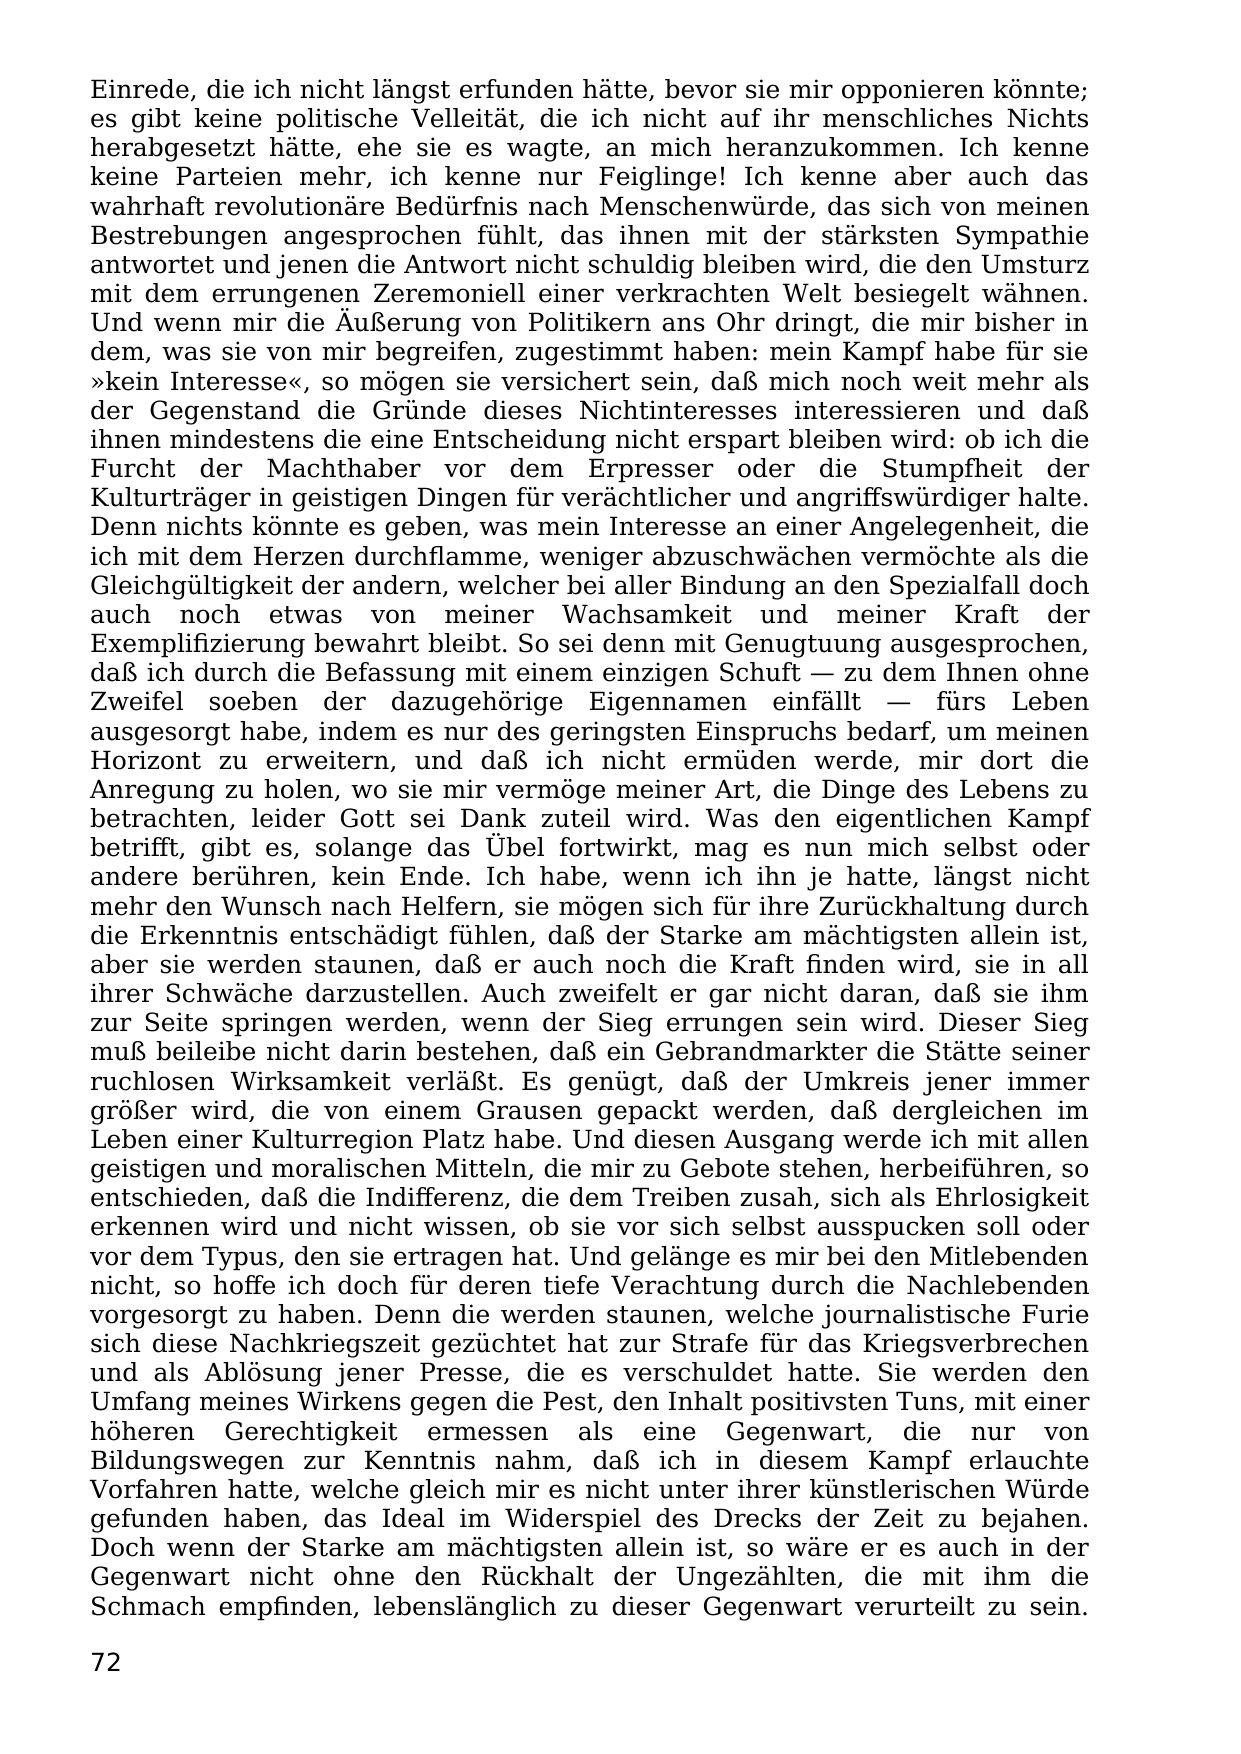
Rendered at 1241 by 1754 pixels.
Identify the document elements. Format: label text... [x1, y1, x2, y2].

text Einrede, die ich nicht längst erfunden hätte, bevor sie mir opponieren könnte; es gibt keine politische Velleität, die ich nicht auf ihr menschliches Nichts herabgesetzt hätte, ehe sie es wagte, an mich heranzukommen. Ich kenne keine Parteien mehr, ich kenne nur Feiglinge! Ich kenne aber auch das wahrhaft revolutionäre Bedürfnis nach Menschenwürde, das sich von meinen Bestrebungen angesprochen fühlt, das ihnen mit der stärksten Sympathie antwortet und jenen die Antwort nicht schuldig bleiben wird, die den Umsturz mit dem errungenen Zeremoniell einer verkrachten Welt besiegelt wähnen. Und wenn mir die Äußerung von Politikern ans Ohr dringt, die mir bisher in dem, was sie von mir begreifen, zugestimmt haben: mein Kampf habe für sie »kein Interesse«, so mögen sie versichert sein, daß mich noch weit mehr als der Gegenstand die Gründe dieses Nichtinteresses interessieren und daß ihnen mindestens die eine Entscheidung nicht erspart bleiben wird: ob ich die Furcht der Machthaber vor dem Erpresser oder die Stumpfheit der Kulturträger in geistigen Dingen für verächtlicher und angriffswürdiger halte. Denn nichts könnte es geben, was mein Interesse an einer Angelegenheit, die ich mit dem Herzen durchflamme, weniger abzuschwächen vermöchte als die Gleichgültigkeit der andern, welcher bei aller Bindung an den Spezialfall doch auch noch etwas von meiner Wachsamkeit und meiner Kraft der Exemplifizierung bewahrt bleibt. So sei denn mit Genugtuung ausgesprochen, daß ich durch die Befassung mit einem einzigen Schuft — zu dem Ihnen ohne Zweifel soeben der dazugehörige Eigennamen einfällt — fürs Leben ausgesorgt habe, indem es nur des geringsten Einspruchs bedarf, um meinen Horizont zu erweitern, und daß ich nicht ermüden werde, mir dort die Anregung zu holen, wo sie mir vermöge meiner Art, die Dinge des Lebens zu betrachten, leider Gott sei Dank zuteil wird. Was den eigentlichen Kampf betrifft, gibt es, solange das Übel fortwirkt, mag es nun mich selbst oder andere berühren, kein Ende. Ich habe, wenn ich ihn je hatte, längst nicht mehr den Wunsch nach Helfern, sie mögen sich für ihre Zurückhaltung durch die Erkenntnis entschädigt fühlen, daß der Starke am mächtigsten allein ist, aber sie werden staunen, daß er auch noch die Kraft finden wird, sie in all ihrer Schwäche darzustellen. Auch zweifelt er gar nicht daran, daß sie ihm zur Seite springen werden, wenn der Sieg errungen sein wird. Dieser Sieg muß beileibe nicht darin bestehen, daß ein Gebrandmarkter die Stätte seiner ruchlosen Wirksamkeit verläßt. Es genügt, daß der Umkreis jener immer größer wird, die von einem Grausen gepackt werden, daß dergleichen im Leben einer Kulturregion Platz habe. Und diesen Ausgang werde ich mit allen geistigen und moralischen Mitteln, die mir zu Gebote stehen, herbeiführen, so entschieden, daß die Indifferenz, die dem Treiben zusah, sich als Ehrlosigkeit erkennen wird und nicht wissen, ob sie vor sich selbst ausspucken soll oder vor dem Typus, den sie ertragen hat. Und gelänge es mir bei den Mitlebenden nicht, so hoffe ich doch für deren tiefe Verachtung durch die Nachlebenden vorgesorgt zu haben. Denn die werden staunen, welche journalistische Furie sich diese Nachkriegszeit gezüchtet hat zur Strafe für das Kriegsverbrechen und als Ablösung jener Presse, die es verschuldet hatte. Sie werden den Umfang meines Wirkens gegen die Pest, den Inhalt positivsten Tuns, mit einer höheren Gerechtigkeit ermessen als eine Gegenwart, die nur von Bildungswegen zur Kenntnis nahm, daß ich in diesem Kampf erlauchte Vorfahren hatte, welche gleich mir es nicht unter ihrer künstlerischen Würde gefunden haben, das Ideal im Widerspiel des Drecks der Zeit zu bejahen. Doch wenn der Starke am mächtigsten allein ist, so wäre er es auch in der Gegenwart nicht ohne den Rückhalt der Ungezählten, die mit ihm die Schmach empfinden, lebenslänglich zu dieser Gegenwart verurteilt zu sein. [90, 75, 1091, 1621]
